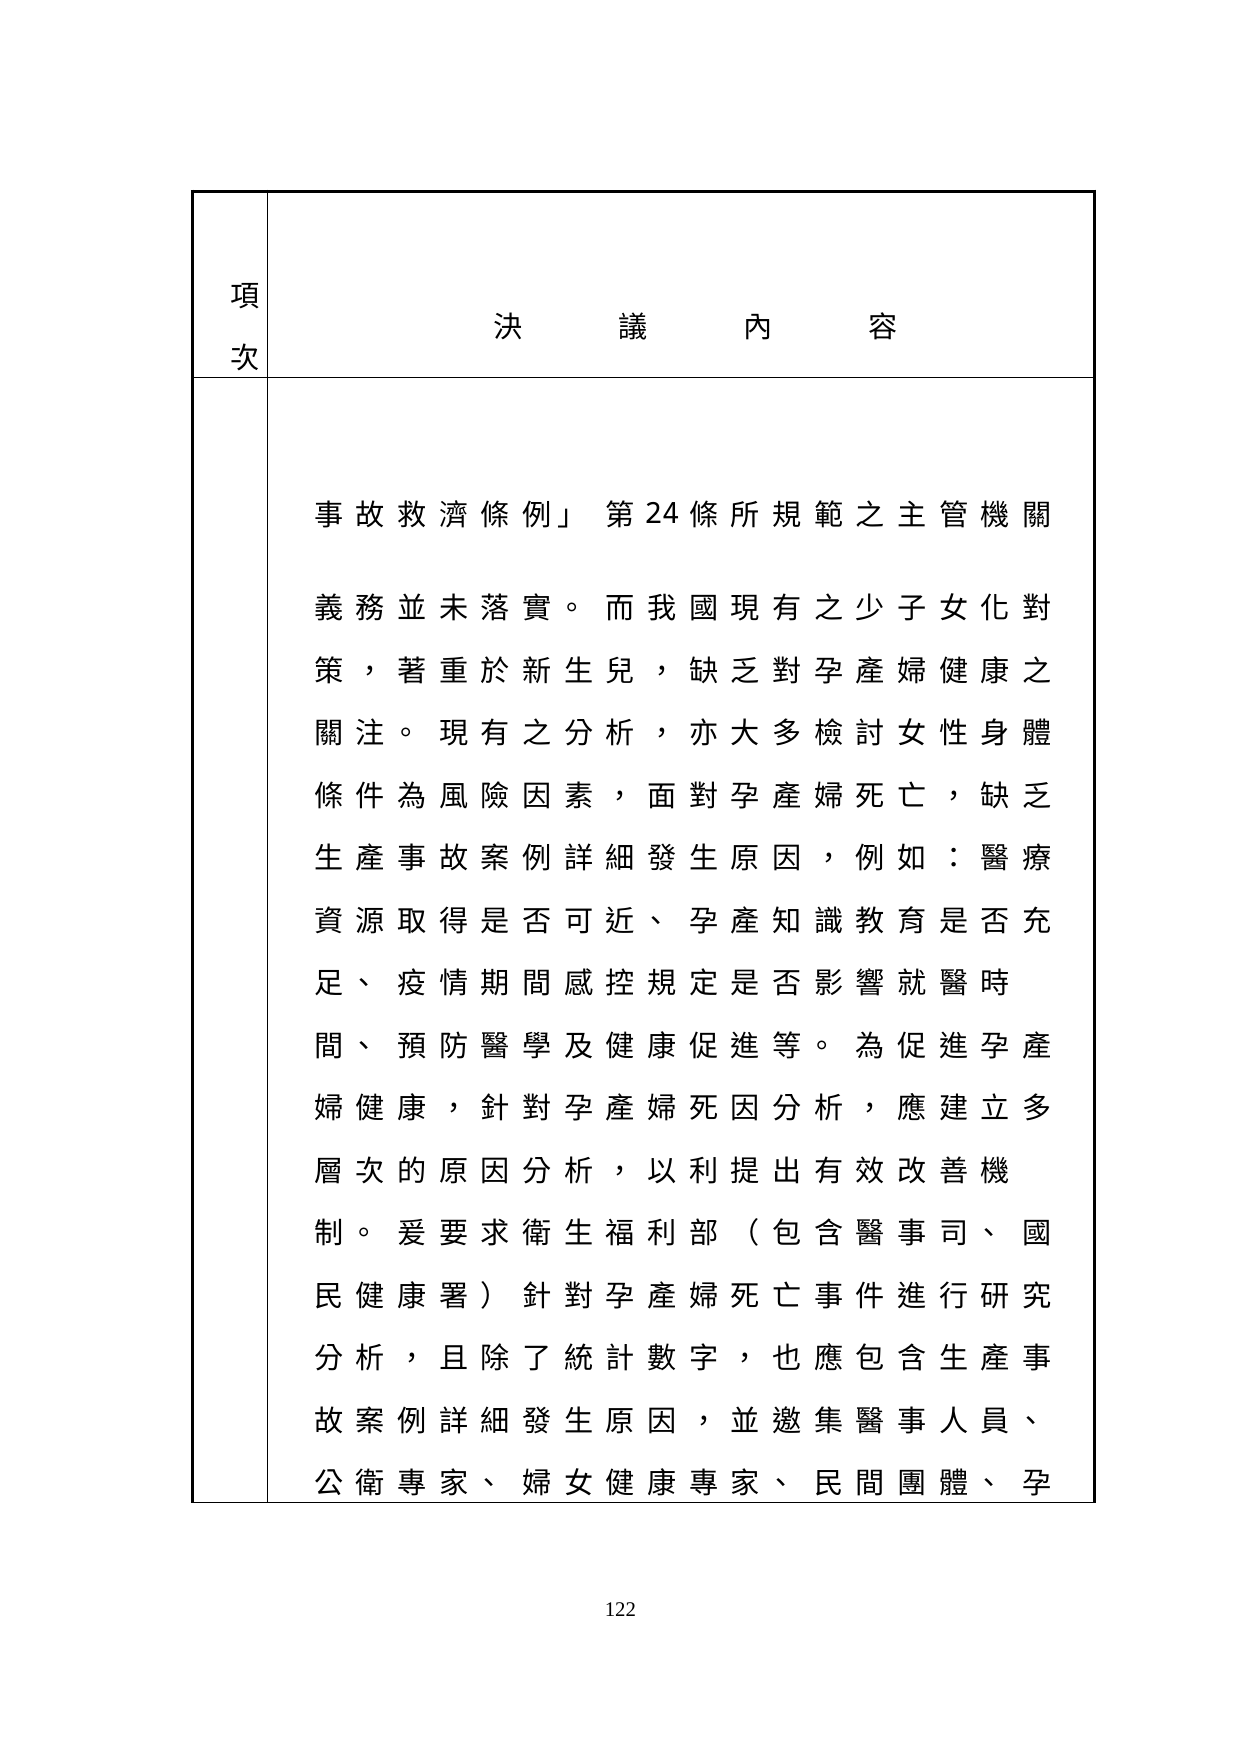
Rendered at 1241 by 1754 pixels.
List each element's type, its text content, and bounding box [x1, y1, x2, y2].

table_cell [194, 378, 267, 1502]
table_cell 事故救濟條例」第24條所規範之主管機關義務並未落實。而我國現有之少子女化對策，著重於新生兒，缺乏對孕產婦健康之關注。現有之分析，亦大多檢討女性身體條件為風險因素，面對孕產婦死亡，缺乏生產事故案例詳細發生原因，例如：醫療資源取得是否可近、孕產知識教育是否充足、疫情期間感控規定是否影響就醫時間、預防醫學及健康促進等。為促進孕產婦健康，針對孕產婦死因分析，應建立多層次的原因分析，以利提出有效改善機制。爰要求衛生福利部（包含醫事司、國民健康署）針對孕產婦死亡事件進行研究分析，且除了統計數字，也應包含生產事故案例詳細發生原因，並邀集醫事人員、公衛專家、婦女健康專家、民間團體、孕 [268, 378, 1093, 1502]
table_header 決 議 內 容 [268, 193, 1093, 377]
table_header 項次 [194, 193, 267, 377]
